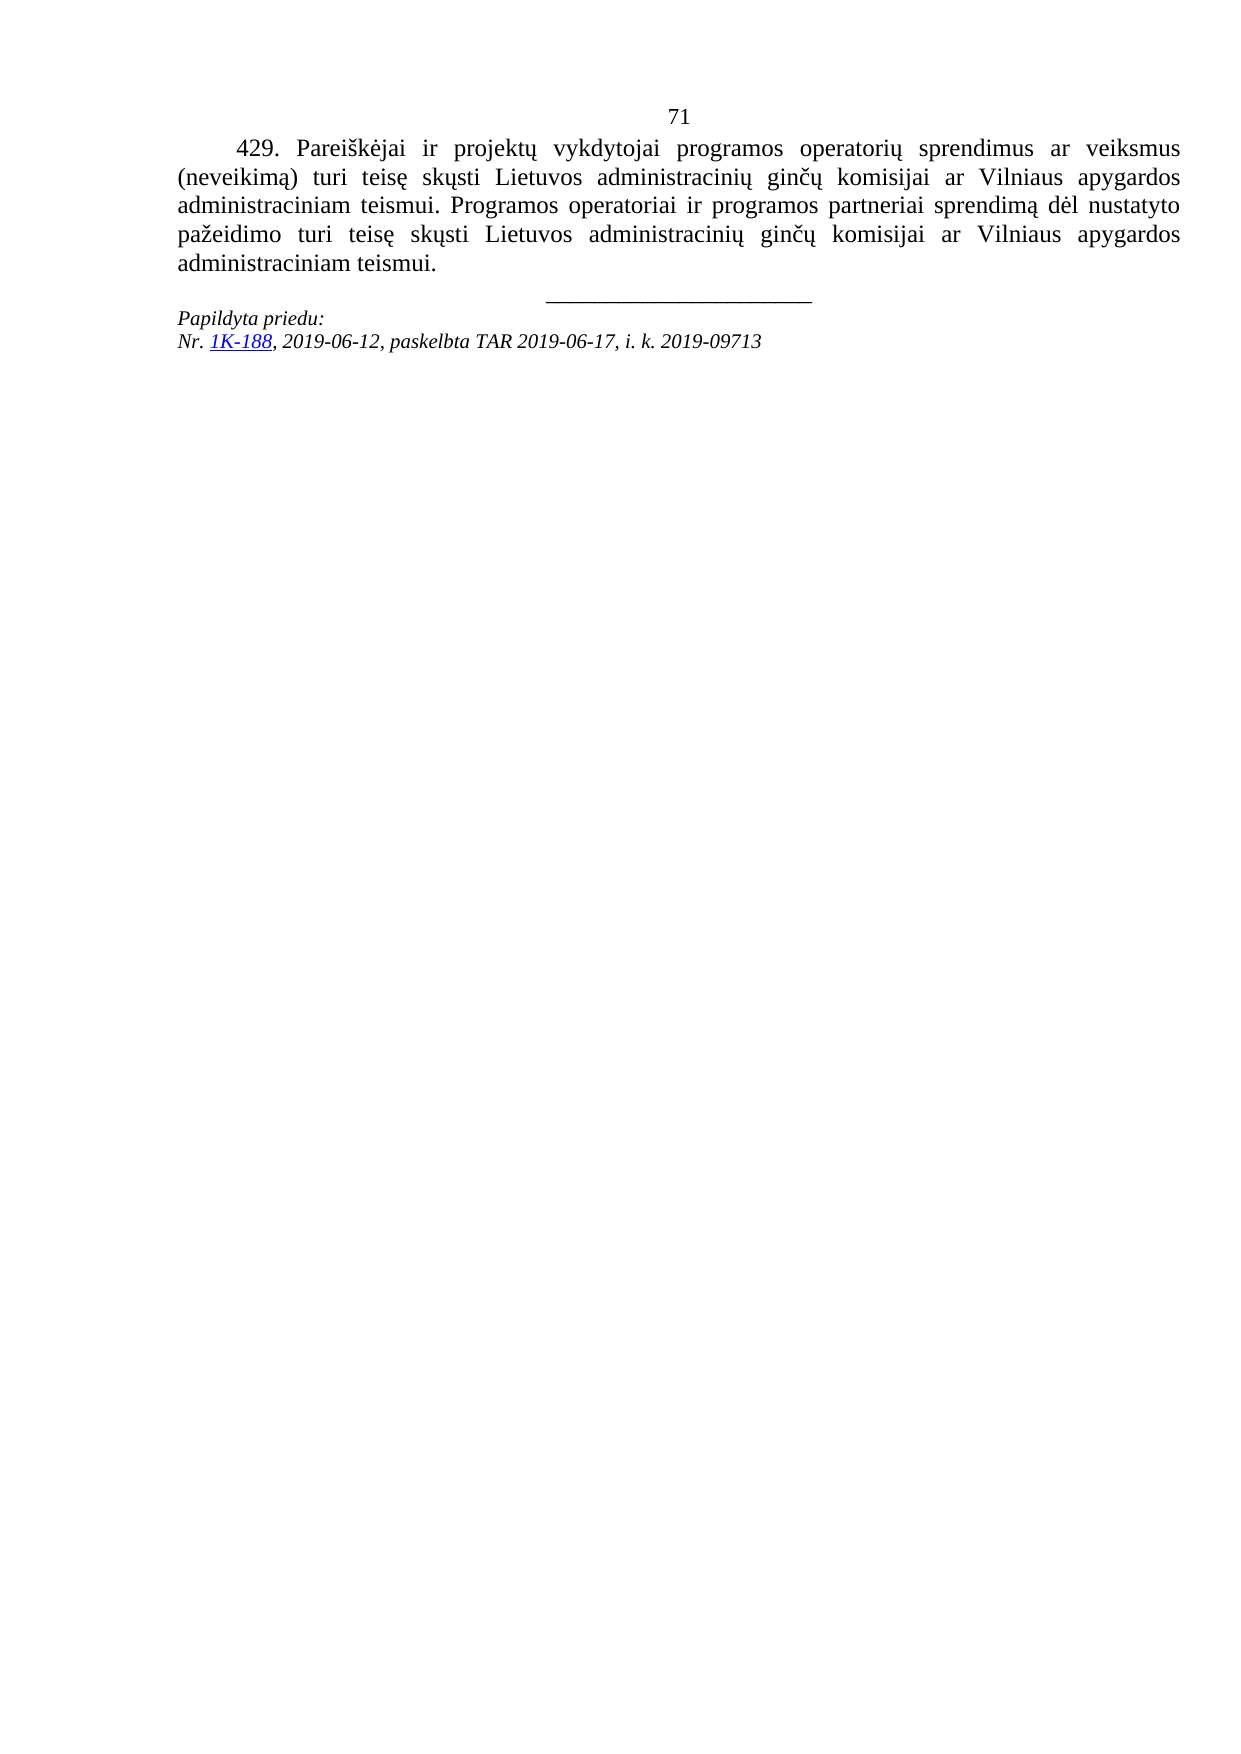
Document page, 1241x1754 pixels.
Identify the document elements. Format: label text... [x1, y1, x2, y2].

text Papildyta priedu: [177, 305, 1181, 329]
text Nr. 1K-188, 2019-06-12, paskelbta TAR 2019-06-17, i. k. 2019-09713 [177, 329, 1181, 353]
text 429. Pareiškėjai ir projektų vykdytojai programos operatorių sprendimus ar veiksmus (neveikimą) turi teisę skųsti Lietuvos administracinių ginčų komisijai ar Vilniaus apygardos administraciniam teismui. Programos operatoriai ir programos partneriai sprendimą dėl nustatyto pažeidimo turi teisę skųsti Lietuvos administracinių ginčų komisijai ar Vilniaus apygardos administraciniam teismui. [177, 133, 1181, 277]
text ______________________ [177, 277, 1181, 305]
